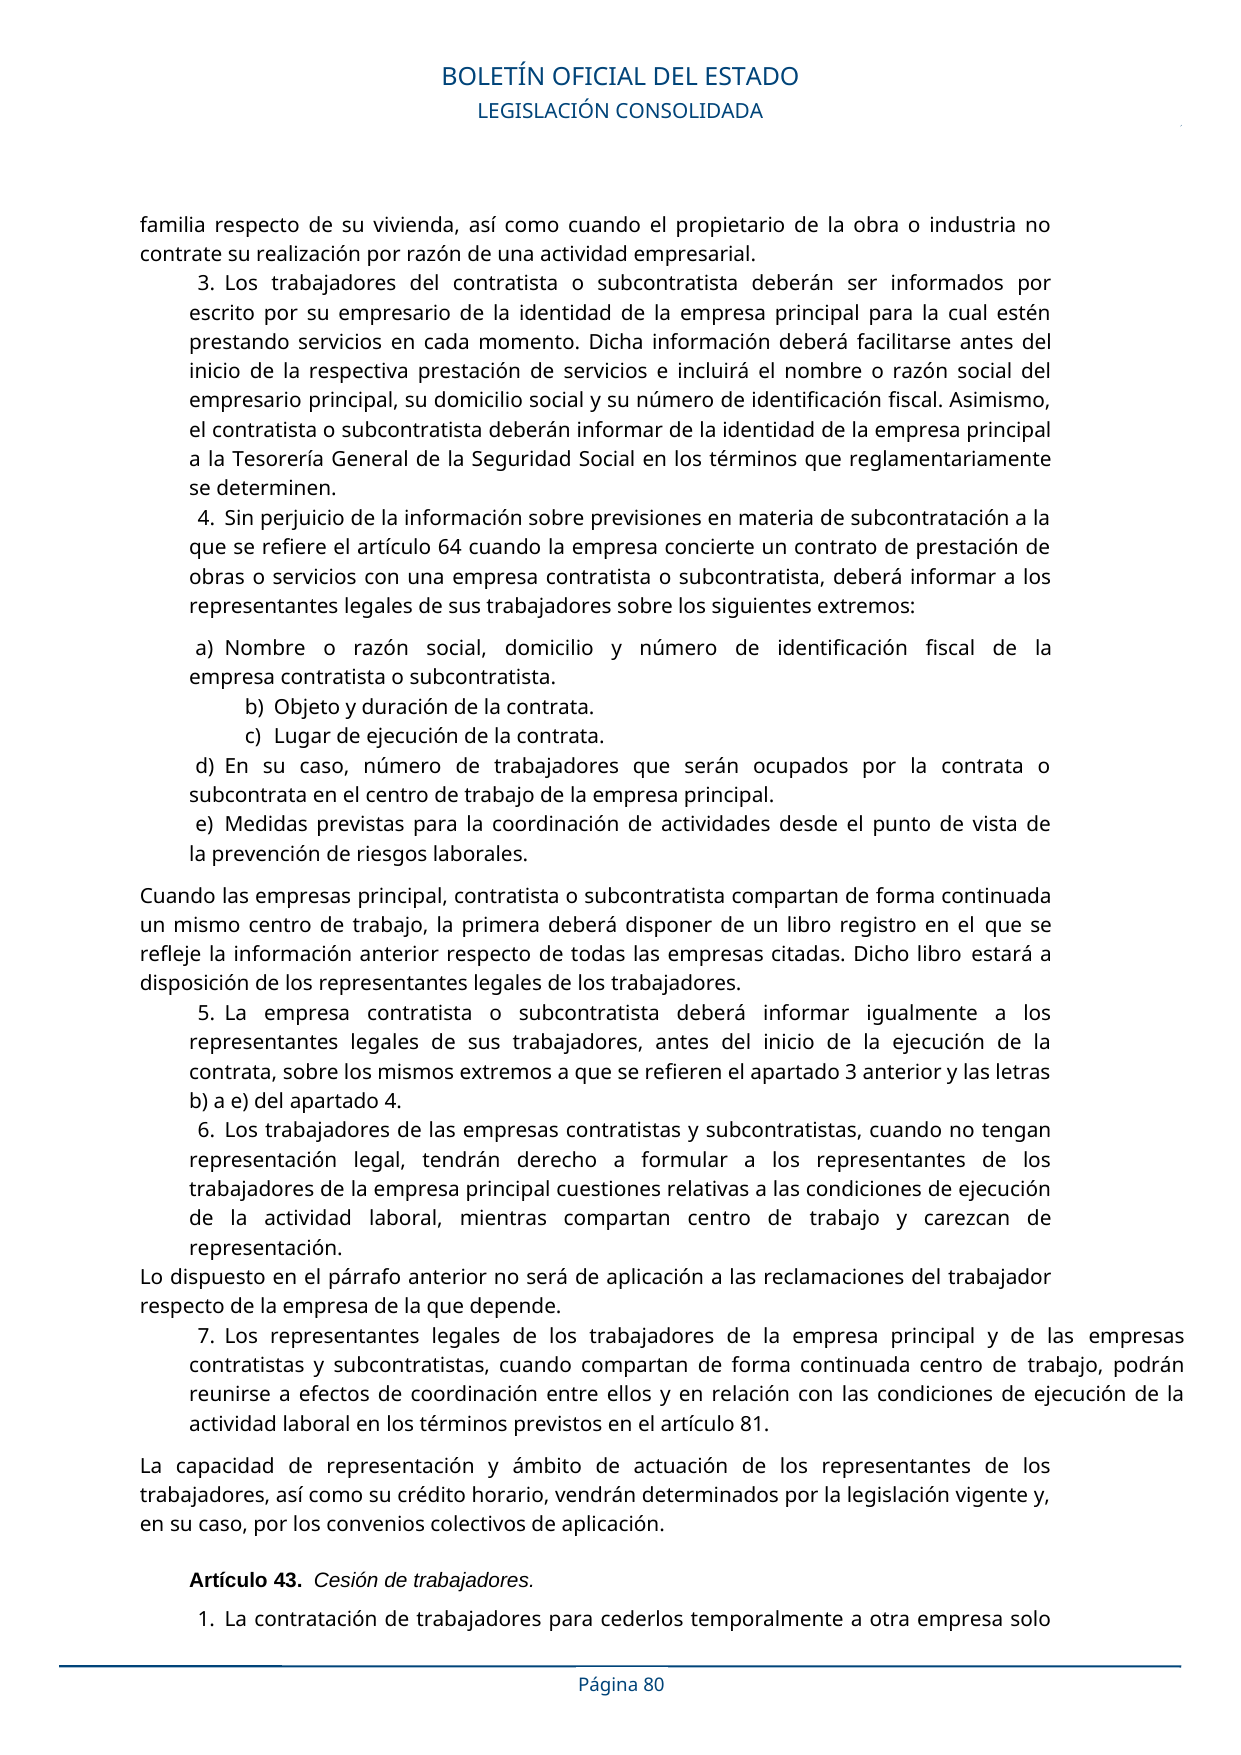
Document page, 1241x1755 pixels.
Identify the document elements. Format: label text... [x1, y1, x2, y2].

list Objeto y duración de la contrata. [244, 692, 1184, 720]
text Cuando las empresas principal, contratista o subcontratista compartan de forma continuada un mismo centro de trabajo, la primera deberá disponer de un libro registro en el que se refleje la información anterior respecto de todas las empresas citadas. Dicho libro estará a disposición de los representantes legales de los trabajadores. [139, 881, 1052, 997]
text Artículo 43. Cesión de trabajadores. [189, 1568, 1184, 1592]
list Lugar de ejecución de la contrata. [244, 721, 1184, 750]
text La capacidad de representación y ámbito de actuación de los representantes de los trabajadores, así como su crédito horario, vendrán determinados por la legislación vigente y, en su caso, por los convenios colectivos de aplicación. [139, 1451, 1052, 1538]
list La contratación de trabajadores para cederlos temporalmente a otra empresa solo [162, 1604, 1052, 1632]
list La empresa contratista o subcontratista deberá informar igualmente a los representantes legales de sus trabajadores, antes del inicio de la ejecución de la contrata, sobre los mismos extremos a que se refieren el apartado 3 anterior y las letras b) a e) del apartado 4. [162, 998, 1052, 1114]
list Los representantes legales de los trabajadores de la empresa principal y de las empresas contratistas y subcontratistas, cuando compartan de forma continuada centro de trabajo, podrán reunirse a efectos de coordinación entre ellos y en relación con las condiciones de ejecución de la actividad laboral en los términos previstos en el artículo 81. [162, 1321, 1184, 1437]
text Lo dispuesto en el párrafo anterior no será de aplicación a las reclamaciones del trabajador respecto de la empresa de la que depende. [139, 1262, 1051, 1320]
list Nombre o razón social, domicilio y número de identificación fiscal de la empresa contratista o subcontratista. [160, 633, 1052, 691]
list Los trabajadores de las empresas contratistas y subcontratistas, cuando no tengan representación legal, tendrán derecho a formular a los representantes de los trabajadores de la empresa principal cuestiones relativas a las condiciones de ejecución de la actividad laboral, mientras compartan centro de trabajo y carezcan de representación. [162, 1116, 1052, 1261]
list Sin perjuicio de la información sobre previsiones en materia de subcontratación a la que se refiere el artículo 64 cuando la empresa concierte un contrato de prestación de obras o servicios con una empresa contratista o subcontratista, deberá informar a los representantes legales de sus trabajadores sobre los siguientes extremos: [162, 503, 1052, 619]
list Los trabajadores del contratista o subcontratista deberán ser informados por escrito por su empresario de la identidad de la empresa principal para la cual estén prestando servicios en cada momento. Dicha información deberá facilitarse antes del inicio de la respectiva prestación de servicios e incluirá el nombre o razón social del empresario principal, su domicilio social y su número de identificación fiscal. Asimismo, el contratista o subcontratista deberán informar de la identidad de la empresa principal a la Tesorería General de la Seguridad Social en los términos que reglamentariamente se determinen. [162, 268, 1052, 502]
text familia respecto de su vivienda, así como cuando el propietario de la obra o industria no contrate su realización por razón de una actividad empresarial. [139, 210, 1052, 267]
list Medidas previstas para la coordinación de actividades desde el punto de vista de la prevención de riesgos laborales. [160, 809, 1052, 867]
list En su caso, número de trabajadores que serán ocupados por la contrata o subcontrata en el centro de trabajo de la empresa principal. [160, 751, 1052, 808]
